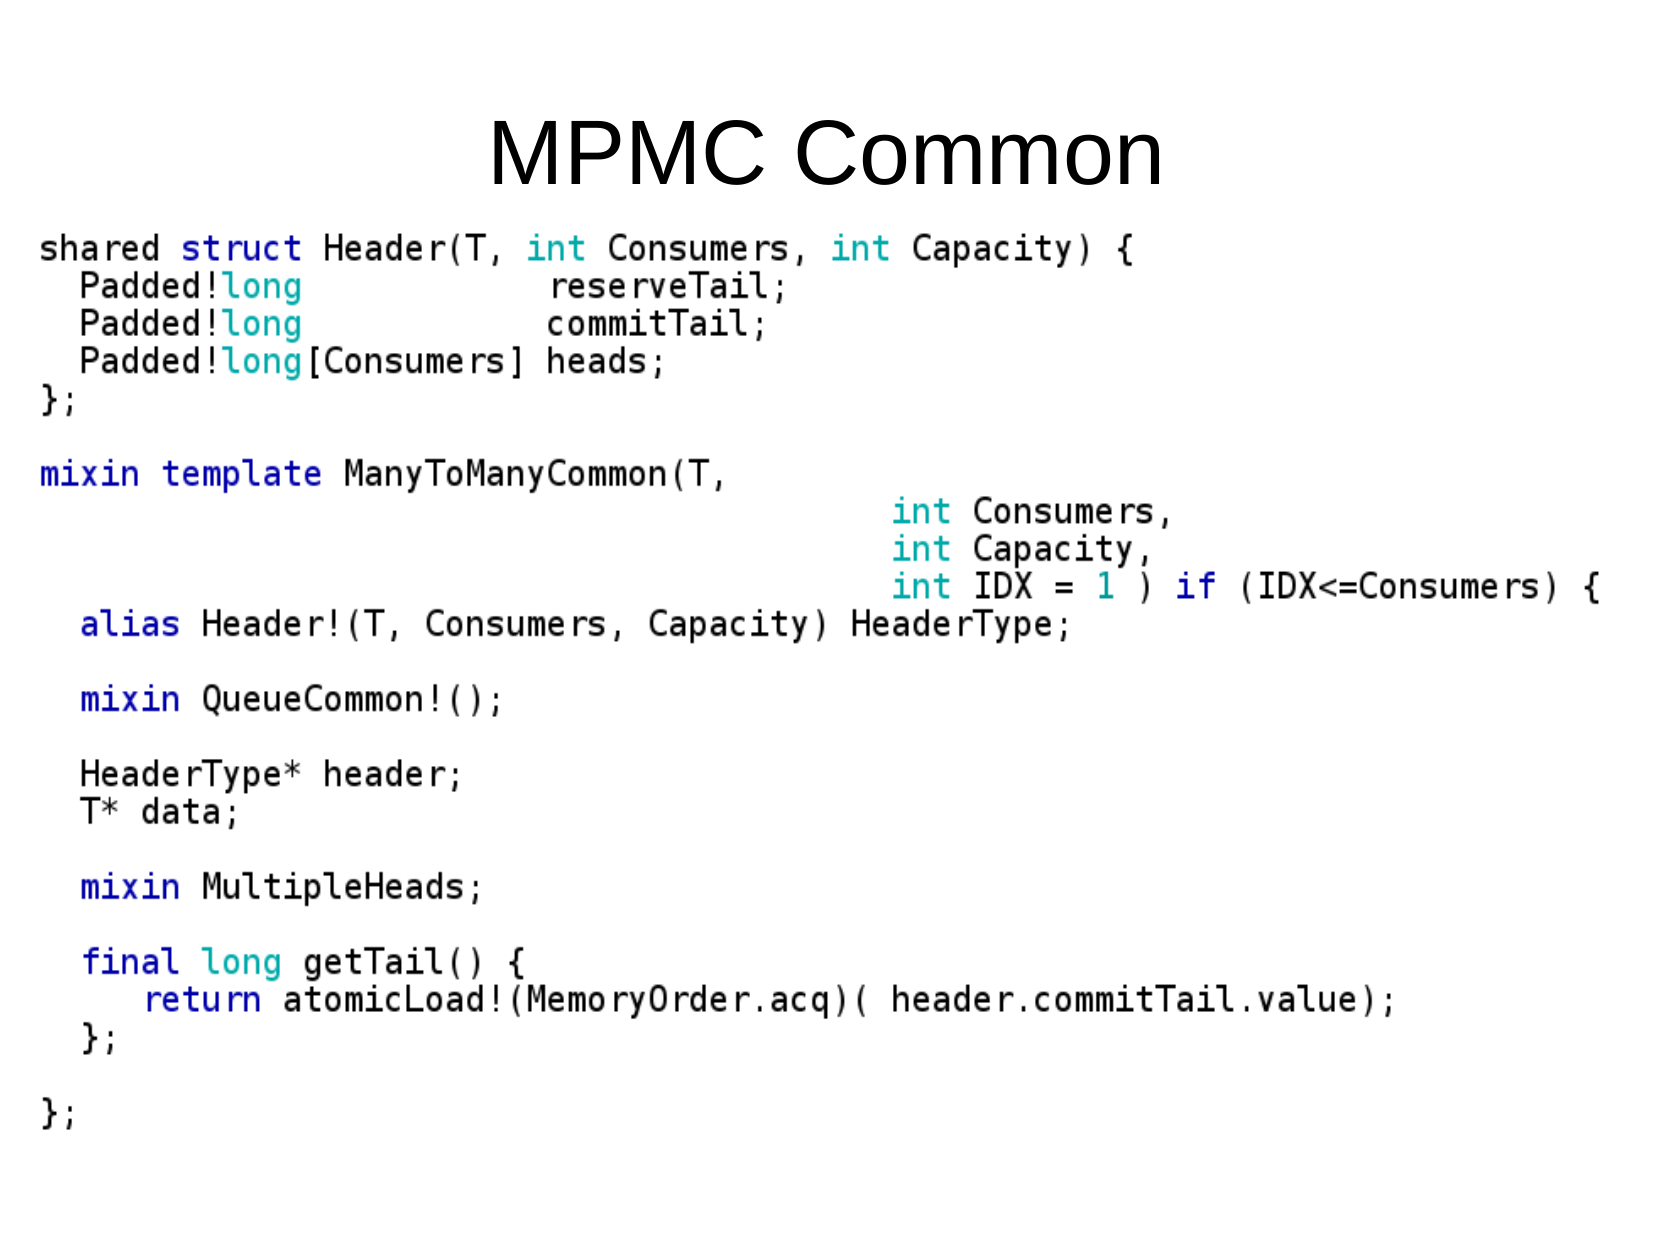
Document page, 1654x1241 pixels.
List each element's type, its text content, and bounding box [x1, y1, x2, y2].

picture [23, 209, 1619, 1146]
title MPMC Common [82, 49, 1571, 209]
